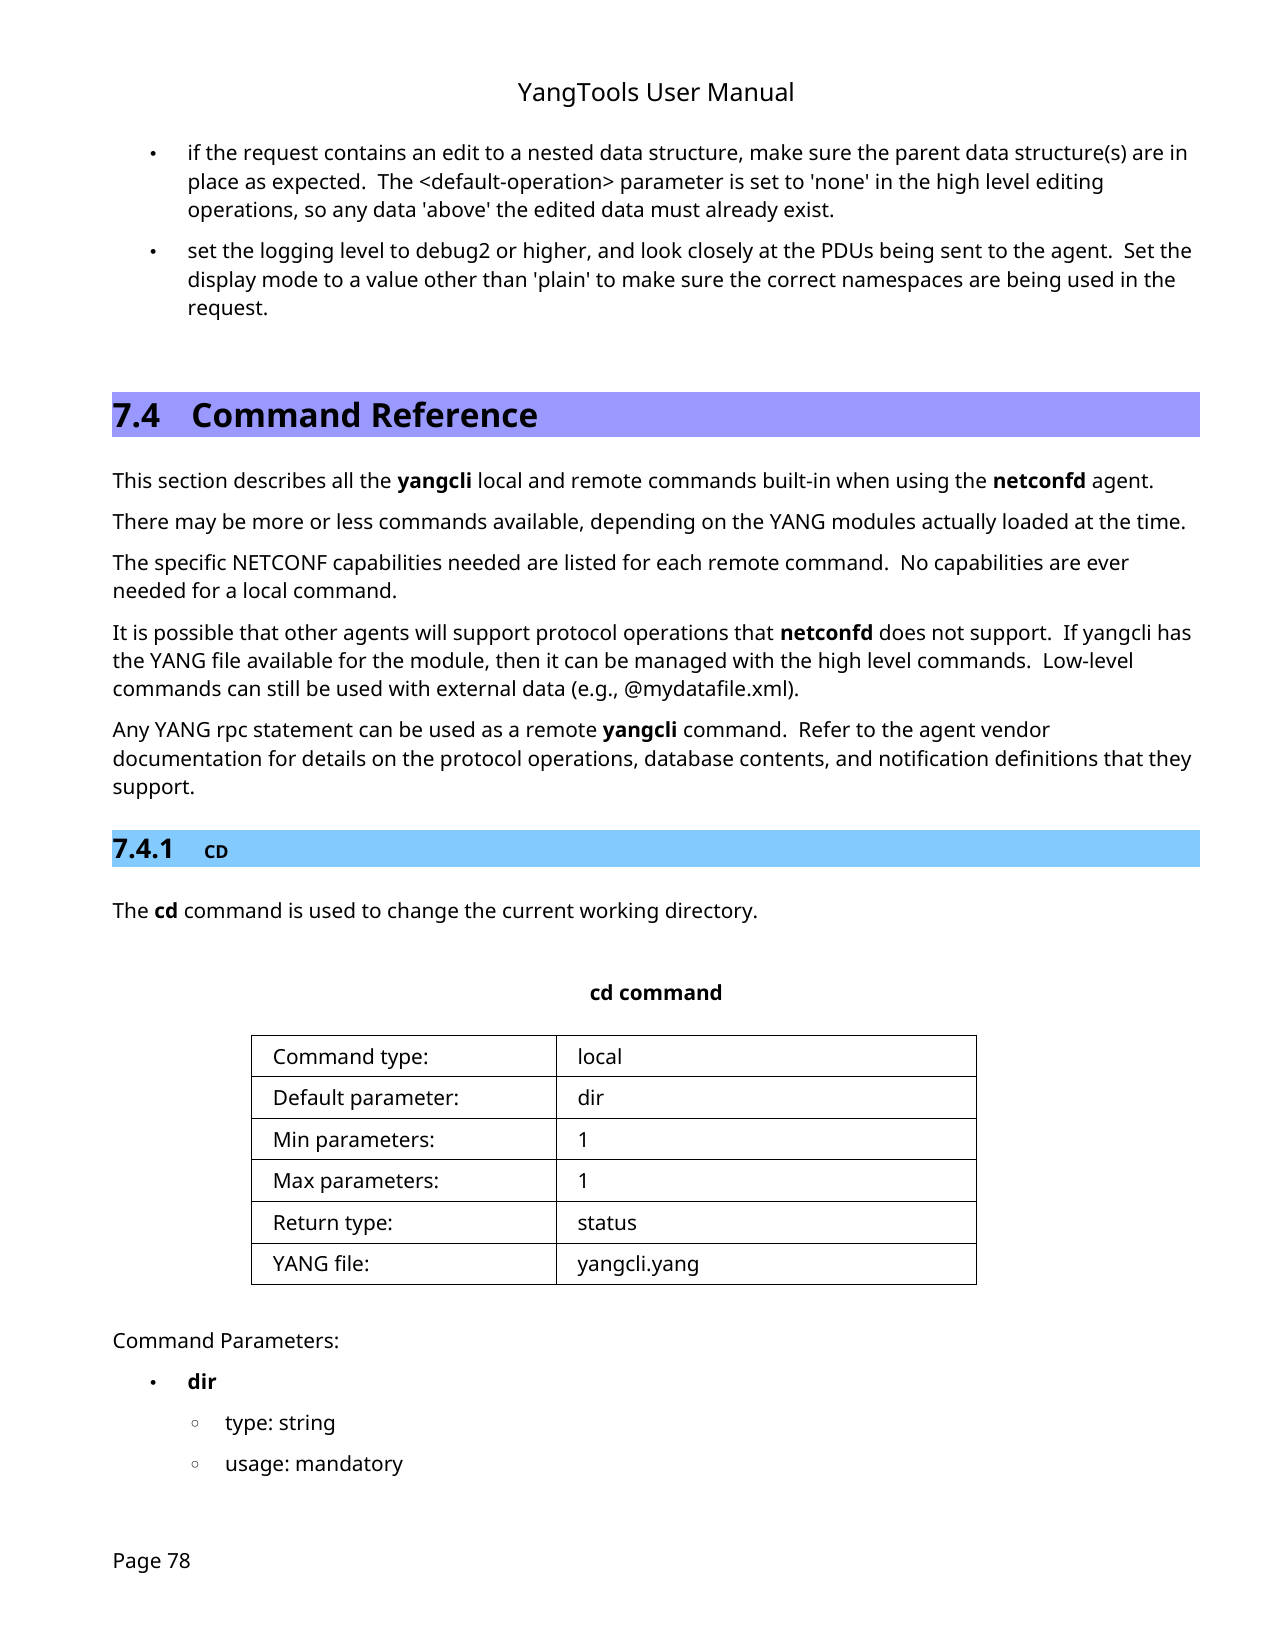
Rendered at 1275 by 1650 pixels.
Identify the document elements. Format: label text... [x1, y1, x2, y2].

text This section describes all the yangcli local and remote commands built-in when using the netconfd agent. [112, 466, 1200, 495]
table_cell status [557, 1202, 976, 1242]
table_cell Min parameters: [252, 1119, 556, 1159]
list usage: mandatory [187, 1449, 1200, 1477]
table_header local [557, 1036, 976, 1076]
table_cell 1 [557, 1160, 976, 1201]
table_cell Max parameters: [252, 1160, 556, 1201]
text There may be more or less commands available, depending on the YANG modules actually loaded at the time. [112, 507, 1200, 536]
text It is possible that other agents will support protocol operations that netconfd does not support. If yangcli has the YANG file available for the module, then it can be managed with the high level commands. Low-level commands can still be used with external data (e.g., @mydatafile.xml). [112, 618, 1200, 703]
table_header Command type: [252, 1036, 556, 1076]
table_cell Default parameter: [252, 1077, 556, 1118]
text Command Parameters: [112, 1326, 1200, 1354]
text The cd command is used to change the current working directory. [112, 896, 1200, 924]
text The specific NETCONF capabilities needed are listed for each remote command. No capabilities are ever needed for a local command. [112, 548, 1200, 605]
list set the logging level to debug2 or higher, and look closely at the PDUs being sent to the agent. Set the display mode to a value other than 'plain' to make sure the correct namespaces are being used in the request. [150, 236, 1200, 322]
table_cell YANG file: [252, 1244, 556, 1284]
table_cell 1 [557, 1119, 976, 1159]
table_cell dir [557, 1077, 976, 1118]
subtitle cd [112, 830, 1200, 867]
list dir [150, 1367, 1200, 1395]
list if the request contains an edit to a nested data structure, make sure the parent data structure(s) are in place as expected. The <default-operation> parameter is set to 'none' in the high level editing operations, so any data 'above' the edited data must already exist. [150, 138, 1200, 224]
table_cell yangcli.yang [557, 1244, 976, 1284]
text Any YANG rpc statement can be used as a remote yangcli command. Refer to the agent vendor documentation for details on the protocol operations, database contents, and notification definitions that they support. [112, 715, 1200, 801]
list type: string [187, 1408, 1200, 1436]
subtitle cd command [127, 978, 1185, 1006]
subtitle Command Reference [112, 392, 1200, 437]
table_cell Return type: [252, 1202, 556, 1242]
